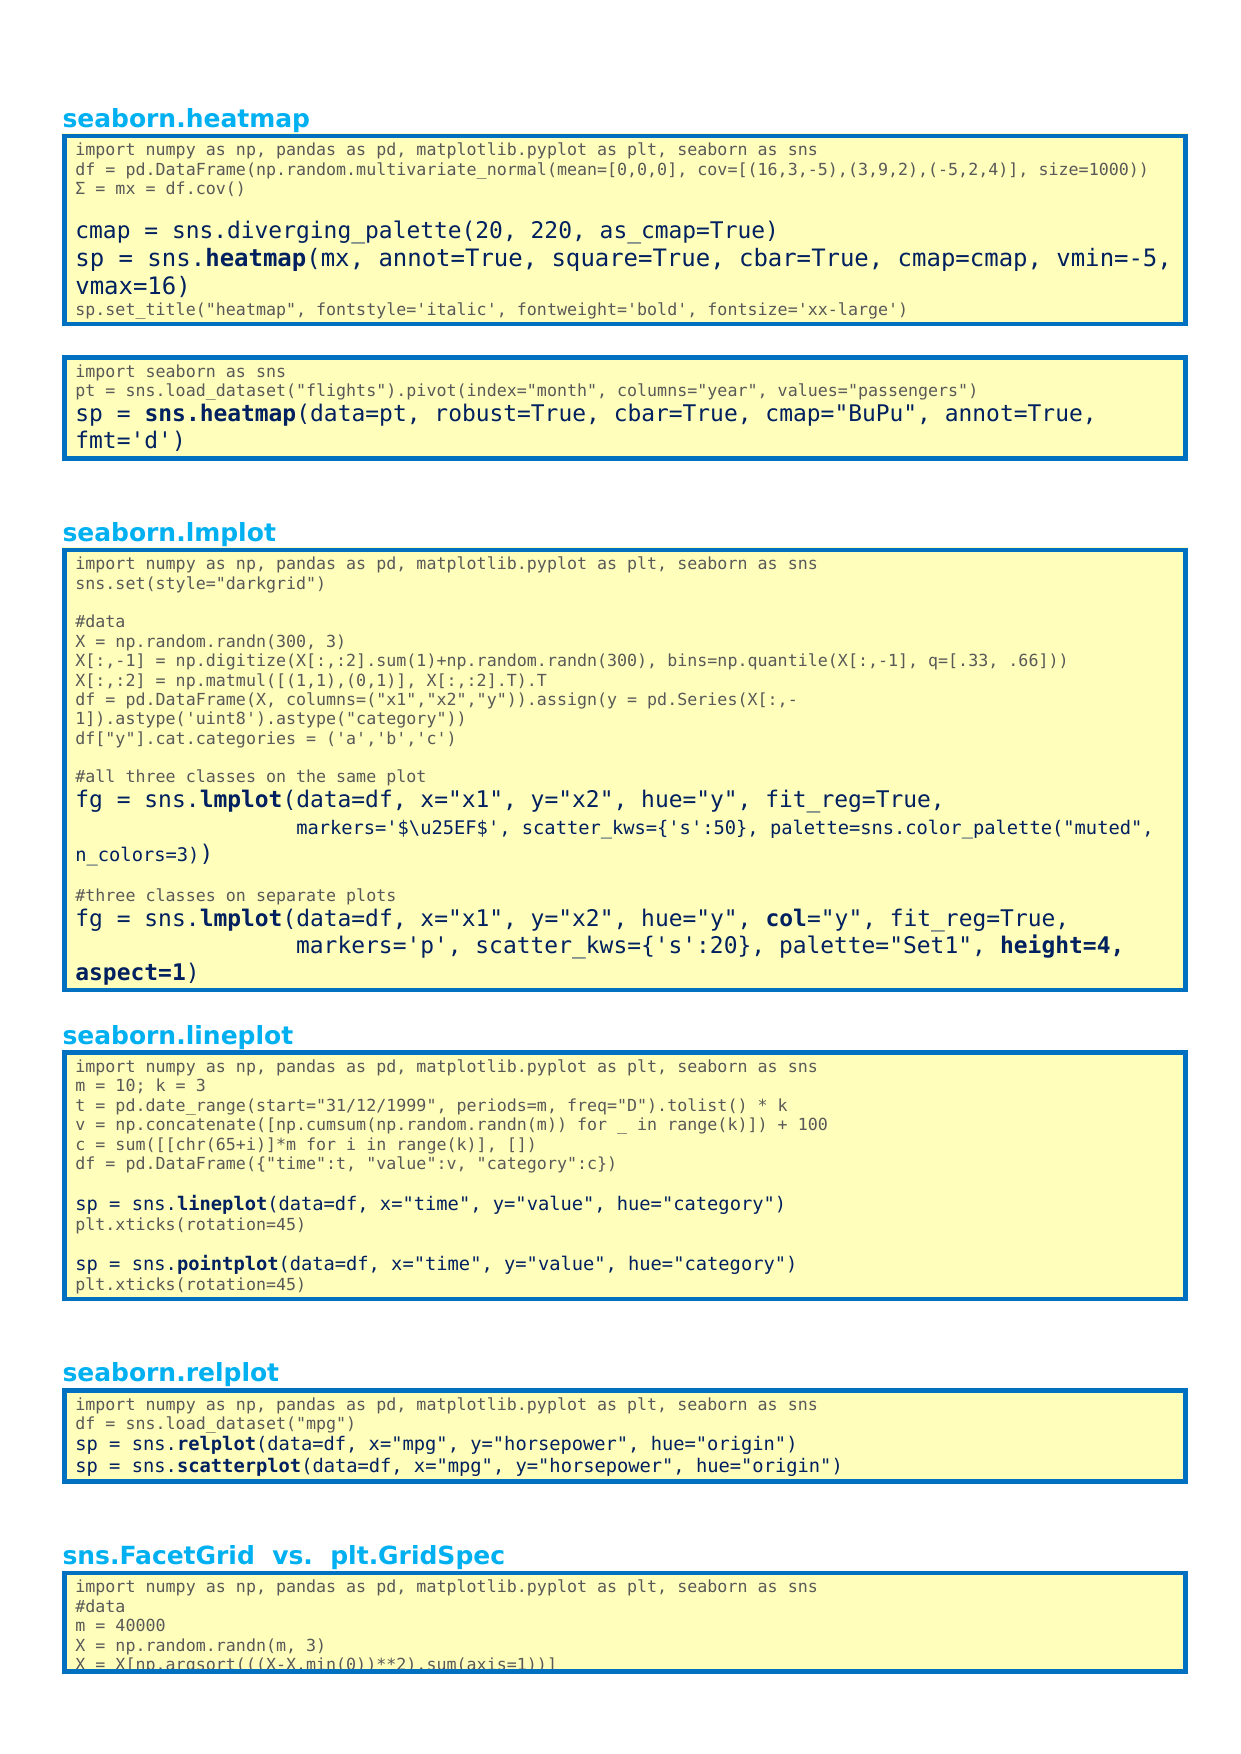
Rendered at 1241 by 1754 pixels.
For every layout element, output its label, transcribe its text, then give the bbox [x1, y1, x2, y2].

text X[:,-1] = np.digitize(X[:,:2].sum(1)+np.random.randn(300), bins=np.quantile(X[:,-1], q=[.33, .66])) [67, 644, 1183, 664]
text sp = sns.pointplot(data=df, x="time", y="value", hue="category") [67, 1246, 1183, 1268]
text df = sns.load_dataset("mpg") [67, 1407, 1183, 1427]
text X[:,:2] = np.matmul([(1,1),(0,1)], X[:,:2].T).T [67, 664, 1183, 683]
text markers='p', scatter_kws={'s':20}, palette="Set1", height=4, aspect=1) [67, 925, 1183, 988]
text c = sum([[chr(65+i)]*m for i in range(k)], []) [67, 1128, 1183, 1147]
text sns.set(style="darkgrid") [67, 567, 1183, 586]
text sp = sns.heatmap(data=pt, robust=True, cbar=True, cmap="BuPu", annot=True, fmt='d') [67, 394, 1183, 456]
text plt.xticks(rotation=45) [67, 1208, 1183, 1227]
text sp = sns.scatterplot(data=df, x="mpg", y="horsepower", hue="origin") [67, 1448, 1183, 1479]
title seaborn.heatmap [62, 104, 1188, 133]
text sp = sns.relplot(data=df, x="mpg", y="horsepower", hue="origin") [67, 1427, 1183, 1448]
text sp = sns.lineplot(data=df, x="time", y="value", hue="category") [67, 1186, 1183, 1208]
text import seaborn as sns [67, 360, 1183, 374]
title seaborn.lmplot [62, 518, 1188, 547]
text #data [67, 1590, 1183, 1609]
title sns.FacetGrid vs. plt.GridSpec [62, 1541, 1188, 1571]
text df = pd.DataFrame({"time":t, "value":v, "category":c}) [67, 1147, 1183, 1166]
title seaborn.lineplot [62, 1021, 1188, 1050]
text m = 40000 [67, 1609, 1183, 1629]
text import numpy as np, pandas as pd, matplotlib.pyplot as plt, seaborn as sns [67, 552, 1183, 567]
text fg = sns.lmplot(data=df, x="x1", y="x2", hue="y", col="y", fit_reg=True, [67, 899, 1183, 925]
text t = pd.date_range(start="31/12/1999", periods=m, freq="D").tolist() * k [67, 1089, 1183, 1108]
text fg = sns.lmplot(data=df, x="x1", y="x2", hue="y", fit_reg=True, [67, 780, 1183, 807]
text df["y"].cat.categories = ('a','b','c') [67, 722, 1183, 741]
text import numpy as np, pandas as pd, matplotlib.pyplot as plt, seaborn as sns [67, 138, 1183, 153]
text import numpy as np, pandas as pd, matplotlib.pyplot as plt, seaborn as sns [67, 1393, 1183, 1407]
text #three classes on separate plots [67, 879, 1183, 899]
text v = np.concatenate([np.cumsum(np.random.randn(m)) for _ in range(k)]) + 100 [67, 1108, 1183, 1128]
text import numpy as np, pandas as pd, matplotlib.pyplot as plt, seaborn as sns [67, 1055, 1183, 1069]
text Σ = mx = df.cov() [67, 172, 1183, 192]
text #all three classes on the same plot [67, 761, 1183, 780]
text cmap = sns.diverging_palette(20, 220, as_cmap=True) [67, 211, 1183, 238]
text df = pd.DataFrame(X, columns=("x1","x2","y")).assign(y = pd.Series(X[:,-1]).astype('uint8').astype("category")) [67, 683, 1183, 722]
text import numpy as np, pandas as pd, matplotlib.pyplot as plt, seaborn as sns [67, 1575, 1183, 1590]
text pt = sns.load_dataset("flights").pivot(index="month", columns="year", values="passengers") [67, 374, 1183, 394]
text df = pd.DataFrame(np.random.multivariate_normal(mean=[0,0,0], cov=[(16,3,-5),(3,9,2),(-5,2,4)], size=1000)) [67, 153, 1183, 172]
text X = X[np.argsort(((X-X.min(0))**2).sum(axis=1))] [67, 1648, 1183, 1669]
text markers='$\u25EF$', scatter_kws={'s':50}, palette=sns.color_palette("muted", n_colors=3)) [67, 807, 1183, 860]
text X = np.random.randn(m, 3) [67, 1629, 1183, 1648]
text sp = sns.heatmap(mx, annot=True, square=True, cbar=True, cmap=cmap, vmin=-5, vmax=16) [67, 238, 1183, 293]
text X = np.random.randn(300, 3) [67, 625, 1183, 644]
text plt.xticks(rotation=45) [67, 1268, 1183, 1297]
text sp.set_title("heatmap", fontstyle='italic', fontweight='bold', fontsize='xx-large') [67, 293, 1183, 322]
text #data [67, 606, 1183, 625]
title seaborn.relplot [62, 1359, 1188, 1388]
text m = 10; k = 3 [67, 1069, 1183, 1089]
